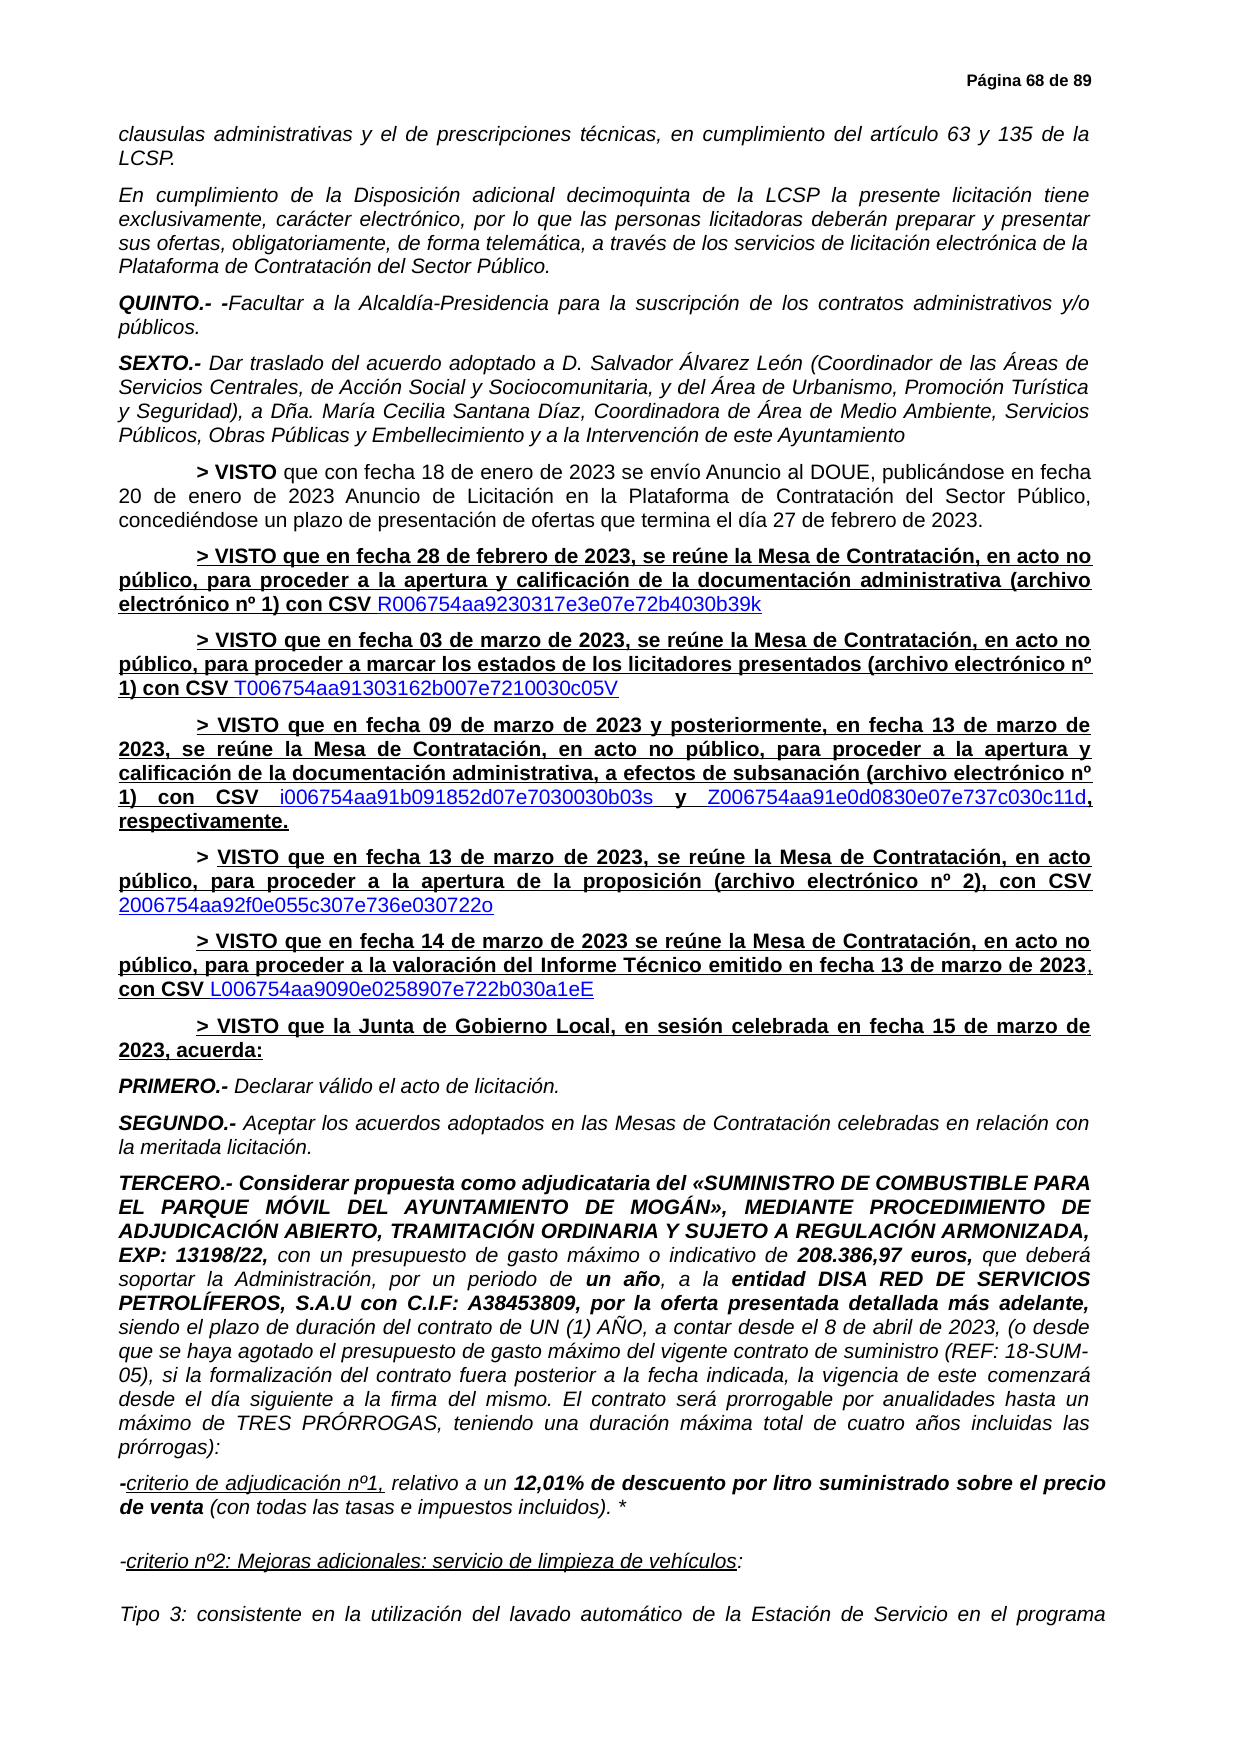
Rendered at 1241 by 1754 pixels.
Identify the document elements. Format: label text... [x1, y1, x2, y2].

text En cumplimiento de la Disposición adicional decimoquinta de la LCSP la presente licitación tiene exclusivamente, carácter electrónico, por lo que las personas licitadoras deberán preparar y presentar sus ofertas, obligatoriamente, de forma telemática, a través de los servicios de licitación electrónica de la Plataforma de Contratación del Sector Público. [118, 182, 1092, 278]
text calificación de la documentación administrativa, a efectos de subsanación (archivo electrónico nº [118, 759, 1092, 782]
text clausulas administrativas y el de prescripciones técnicas, en cumplimiento del artículo 63 y 135 de la LCSP. [118, 122, 1092, 170]
text QUINTO.- -Facultar a la Alcaldía-Presidencia para la suscripción de los contratos administrativos y/o públicos. [118, 291, 1092, 339]
text con CSV L006754aa9090e0258907e722b030a1eE [118, 975, 1092, 1001]
text > VISTO que en fecha 03 de marzo de 2023, se reúne la Mesa de Contratación, en acto no público, para proceder a marcar los estados de los licitadores presentados (archivo electrónico nº [118, 628, 1092, 673]
text 1) con CSV T006754aa91303162b007e7210030c05V [118, 674, 1092, 700]
text PRIMERO.- Declarar válido el acto de licitación. [118, 1074, 1092, 1098]
text electrónico nº 1) con CSV R006754aa9230317e3e07e72b4030b39k [118, 590, 1092, 616]
text > VISTO que en fecha 28 de febrero de 2023, se reúne la Mesa de Contratación, en acto no público, para proceder a la apertura y calificación de la documentación administrativa (archivo [118, 544, 1092, 589]
text TERCERO.- Considerar propuesta como adjudicataria del «SUMINISTRO DE COMBUSTIBLE PARA EL PARQUE MÓVIL DEL AYUNTAMIENTO DE MOGÁN», MEDIANTE PROCEDIMIENTO DE ADJUDICACIÓN ABIERTO, TRAMITACIÓN ORDINARIA Y SUJETO A REGULACIÓN ARMONIZADA, EXP: 13198/22, con un presupuesto de gasto máximo o indicativo de 208.386,97 euros, que deberá soportar la Administración, por un periodo de un año, a la entidad DISA RED DE SERVICIOS PETROLÍFEROS, S.A.U con C.I.F: A38453809, por la oferta presentada detallada más adelante, siendo el plazo de duración del contrato de UN (1) AÑO, a contar desde el 8 de abril de 2023, (o desde que se haya agotado el presupuesto de gasto máximo del vigente contrato de suministro (REF: 18-SUM-05), si la formalización del contrato fuera posterior a la fecha indicada, la vigencia de este comenzará desde el día siguiente a la firma del mismo. El contrato será prorrogable por anualidades hasta un máximo de TRES PRÓRROGAS, teniendo una duración máxima total de cuatro años incluidas las prórrogas): [118, 1171, 1092, 1458]
text 2006754aa92f0e055c307e736e030722o [118, 891, 1092, 917]
text > VISTO que en fecha 09 de marzo de 2023 y posteriormente, en fecha 13 de marzo de 2023, se reúne la Mesa de Contratación, en acto no público, para proceder a la apertura y [118, 713, 1092, 758]
table_header -criterio de adjudicación nº1, relativo a un 12,01% de descuento por litro suministrado sobre el precio de venta (con todas las tasas e impuestos incluidos). * -criterio nº2: Mejoras adicionales: servicio de limpieza de vehículos: Tipo 3: consistente en la utilización del lavado automático de la Estación de Servicio en el programa [118, 1471, 1110, 1626]
text > VISTO que en fecha 13 de marzo de 2023, se reúne la Mesa de Contratación, en acto público, para proceder a la apertura de la proposición (archivo electrónico nº 2), con CSV [118, 845, 1092, 890]
text > VISTO que con fecha 18 de enero de 2023 se envío Anuncio al DOUE, publicándose en fecha 20 de enero de 2023 Anuncio de Licitación en la Plataforma de Contratación del Sector Público, concediéndose un plazo de presentación de ofertas que termina el día 27 de febrero de 2023. [118, 459, 1092, 531]
text > VISTO que la Junta de Gobierno Local, en sesión celebrada en fecha 15 de marzo de 2023, acuerda: [118, 1014, 1092, 1062]
text 1) con CSV i006754aa91b091852d07e7030030b03s y Z006754aa91e0d0830e07e737c030c11d, [118, 783, 1092, 806]
text respectivamente. [118, 807, 1092, 832]
text SEGUNDO.- Aceptar los acuerdos adoptados en las Mesas de Contratación celebradas en relación con la meritada licitación. [118, 1111, 1092, 1158]
text SEXTO.- Dar traslado del acuerdo adoptado a D. Salvador Álvarez León (Coordinador de las Áreas de Servicios Centrales, de Acción Social y Sociocomunitaria, y del Área de Urbanismo, Promoción Turística y Seguridad), a Dña. María Cecilia Santana Díaz, Coordinadora de Área de Medio Ambiente, Servicios Públicos, Obras Públicas y Embellecimiento y a la Intervención de este Ayuntamiento [118, 351, 1092, 447]
text > VISTO que en fecha 14 de marzo de 2023 se reúne la Mesa de Contratación, en acto no público, para proceder a la valoración del Informe Técnico emitido en fecha 13 de marzo de 2023, [118, 929, 1092, 974]
